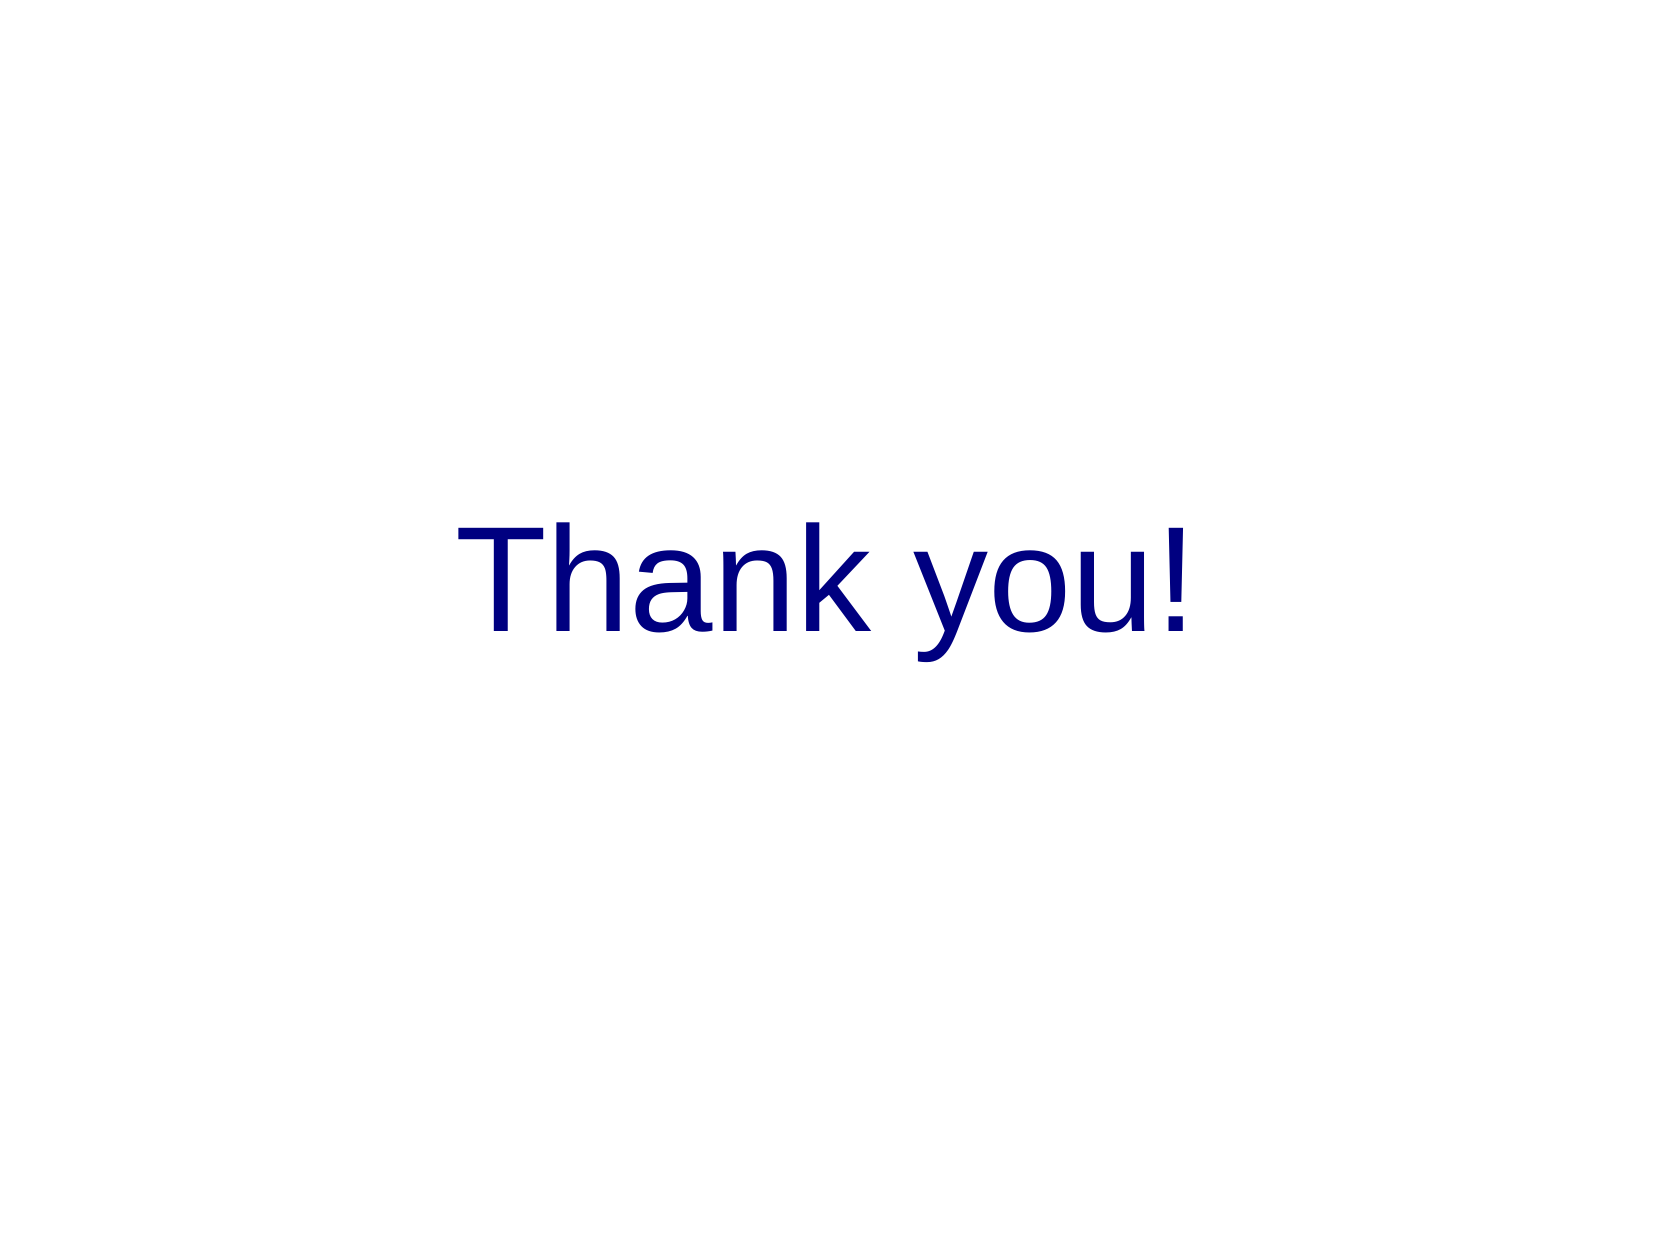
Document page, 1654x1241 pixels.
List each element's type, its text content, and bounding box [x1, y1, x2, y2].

subtitle Thank you! [82, 49, 1571, 1109]
